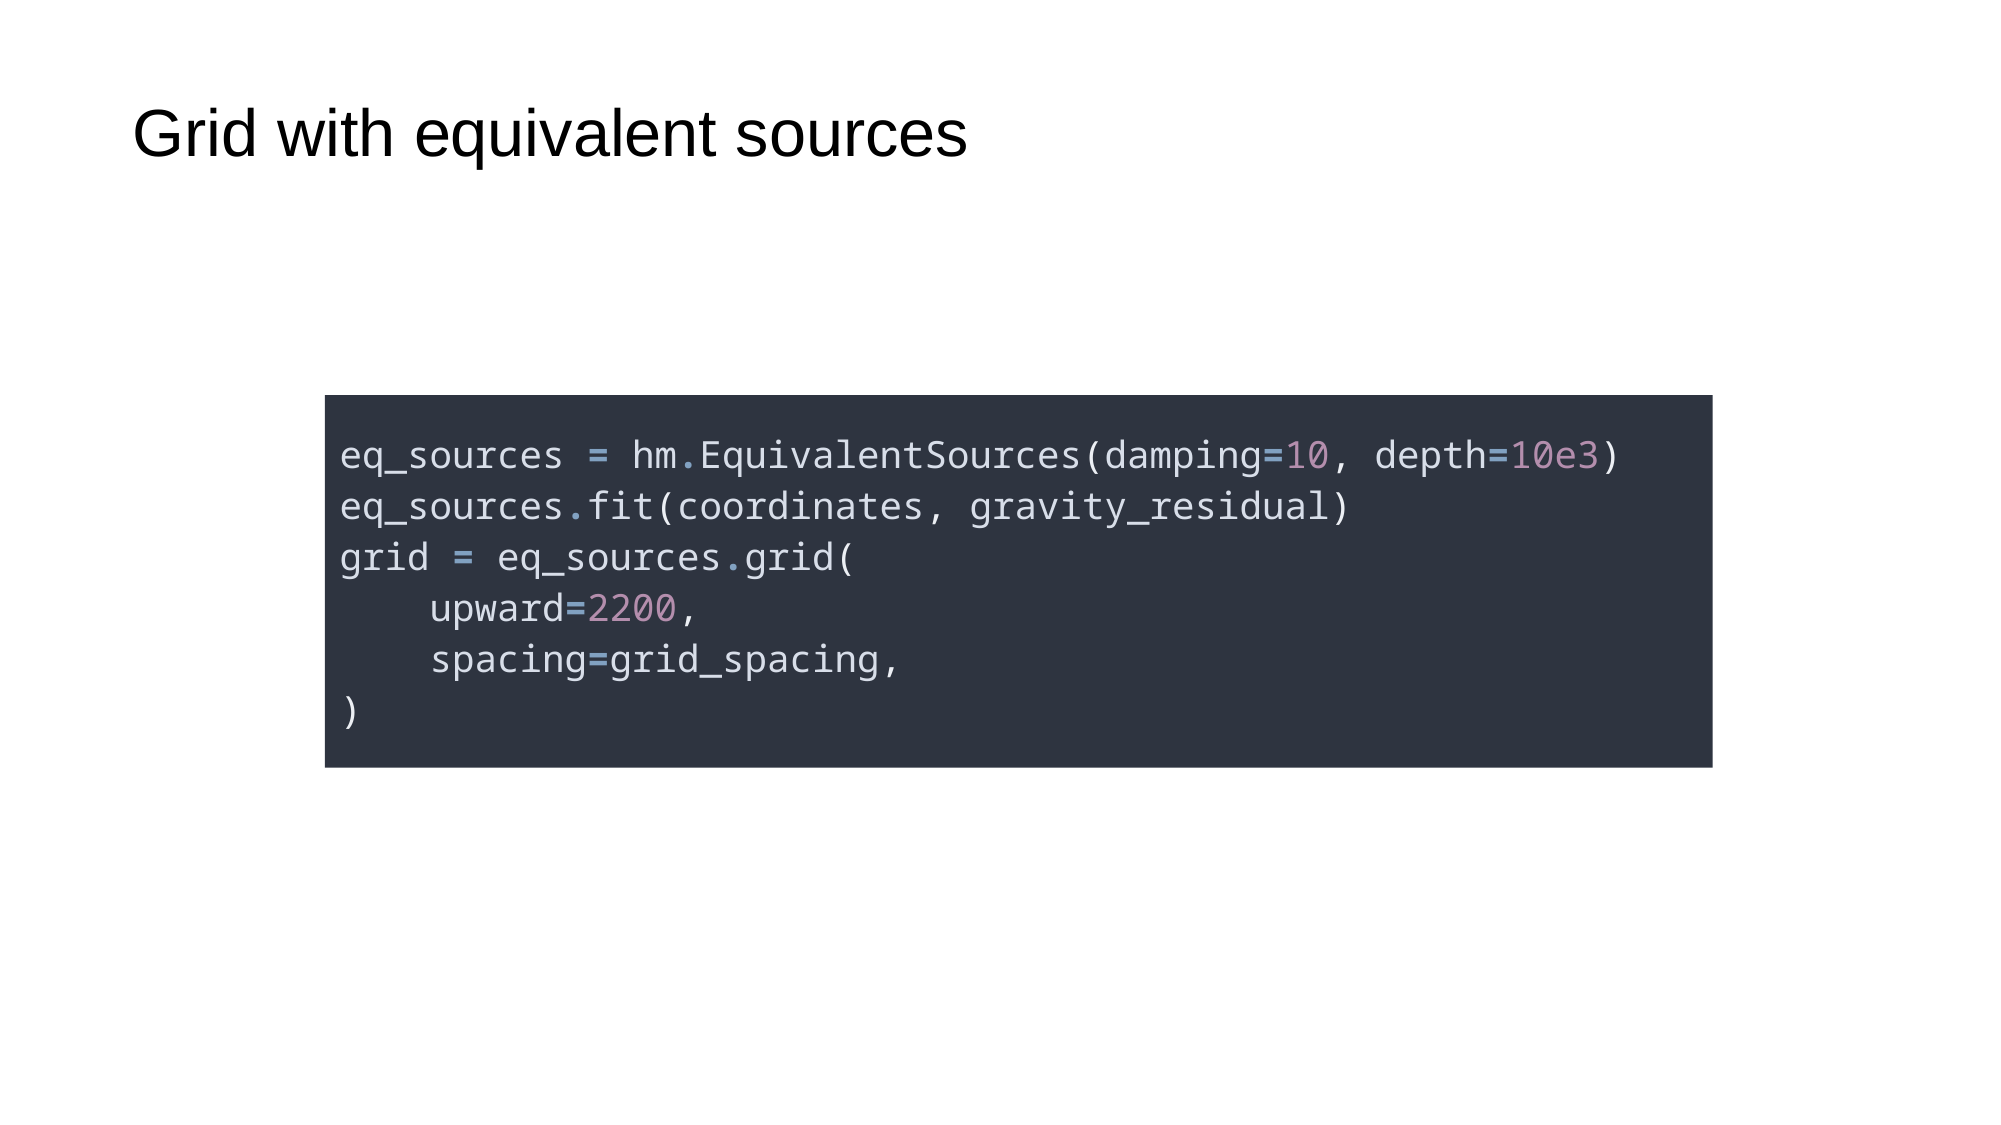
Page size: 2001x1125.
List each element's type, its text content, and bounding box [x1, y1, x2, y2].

text_box eq_sources = hm.EquivalentSources(damping=10, depth=10e3) eq_sources.fit(coordinates, gravity_residual) grid = eq_sources.grid( upward=2200, spacing=grid_spacing, ) [324, 395, 1713, 768]
text_box Grid with equivalent sources [118, 88, 1890, 397]
